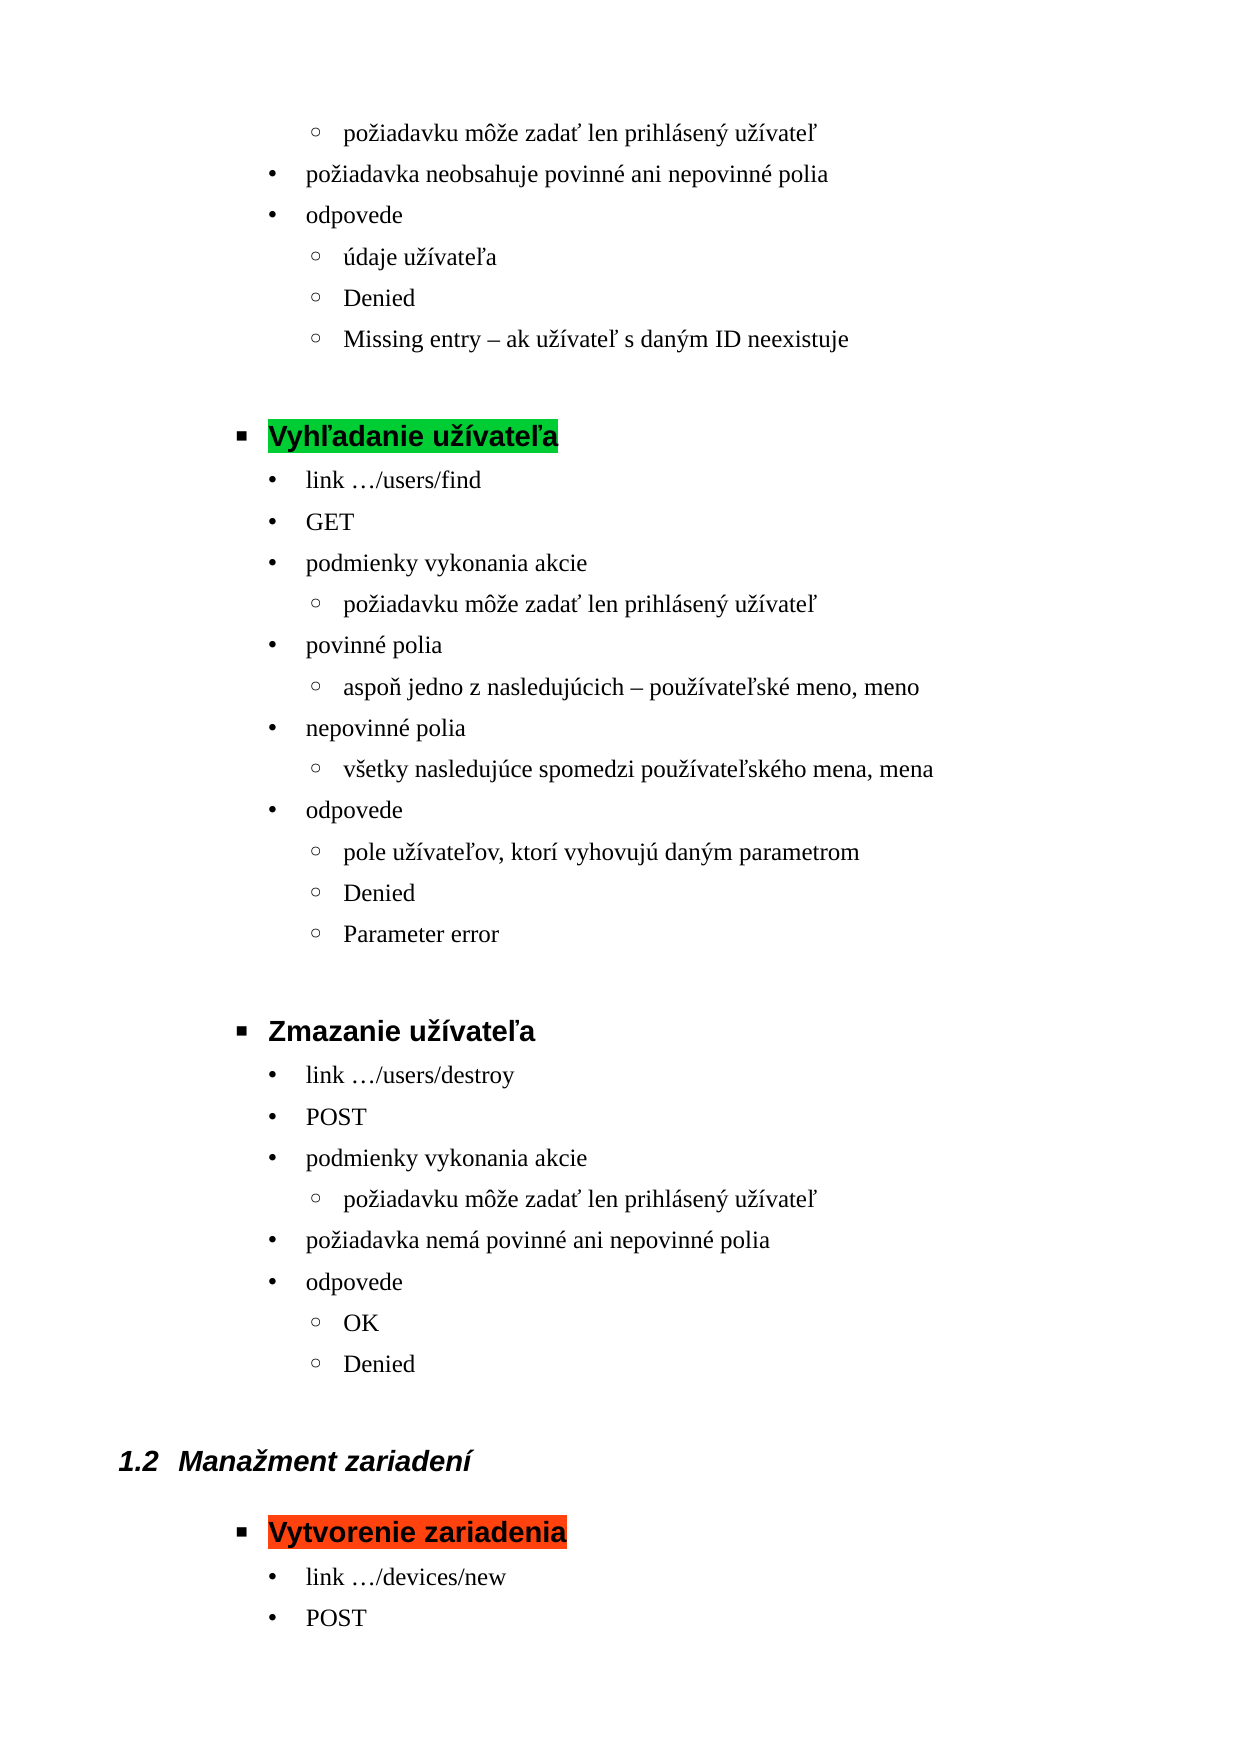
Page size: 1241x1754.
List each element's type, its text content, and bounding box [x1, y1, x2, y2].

list všetky nasledujúce spomedzi používateľského mena, mena [306, 754, 1122, 783]
list OK [306, 1308, 1122, 1337]
list POST [268, 1603, 1122, 1632]
list povinné polia [268, 631, 1122, 659]
list Denied [306, 878, 1122, 907]
list aspoň jedno z nasledujúcich – používateľské meno, meno [306, 672, 1122, 701]
list odpovede [268, 796, 1122, 824]
list Denied [306, 1349, 1122, 1407]
list požiadavka nemá povinné ani nepovinné polia [268, 1226, 1122, 1254]
list odpovede [268, 1267, 1122, 1296]
subtitle Vytvorenie zariadenia [231, 1515, 1122, 1549]
list Denied [306, 283, 1122, 312]
list odpovede [268, 201, 1122, 229]
list požiadavku môže zadať len prihlásený užívateľ [306, 589, 1122, 618]
list požiadavku môže zadať len prihlásený užívateľ [306, 1184, 1122, 1213]
list údaje užívateľa [306, 242, 1122, 271]
list link …/devices/new [268, 1562, 1122, 1590]
subtitle Manažment zariadení [118, 1444, 1122, 1478]
list link …/users/destroy [268, 1061, 1122, 1089]
subtitle Zmazanie užívateľa [231, 1014, 1122, 1048]
list požiadavka neobsahuje povinné ani nepovinné polia [268, 159, 1122, 188]
list GET [268, 507, 1122, 536]
list POST [268, 1102, 1122, 1131]
list Parameter error [306, 919, 1122, 977]
list podmienky vykonania akcie [268, 1143, 1122, 1172]
list požiadavku môže zadať len prihlásený užívateľ [306, 118, 1122, 147]
subtitle Vyhľadanie užívateľa [231, 419, 1122, 453]
list link …/users/find [268, 466, 1122, 494]
list nepovinné polia [268, 713, 1122, 742]
list podmienky vykonania akcie [268, 548, 1122, 577]
list pole užívateľov, ktorí vyhovujú daným parametrom [306, 837, 1122, 866]
list Missing entry – ak užívateľ s daným ID neexistuje [306, 324, 1122, 382]
